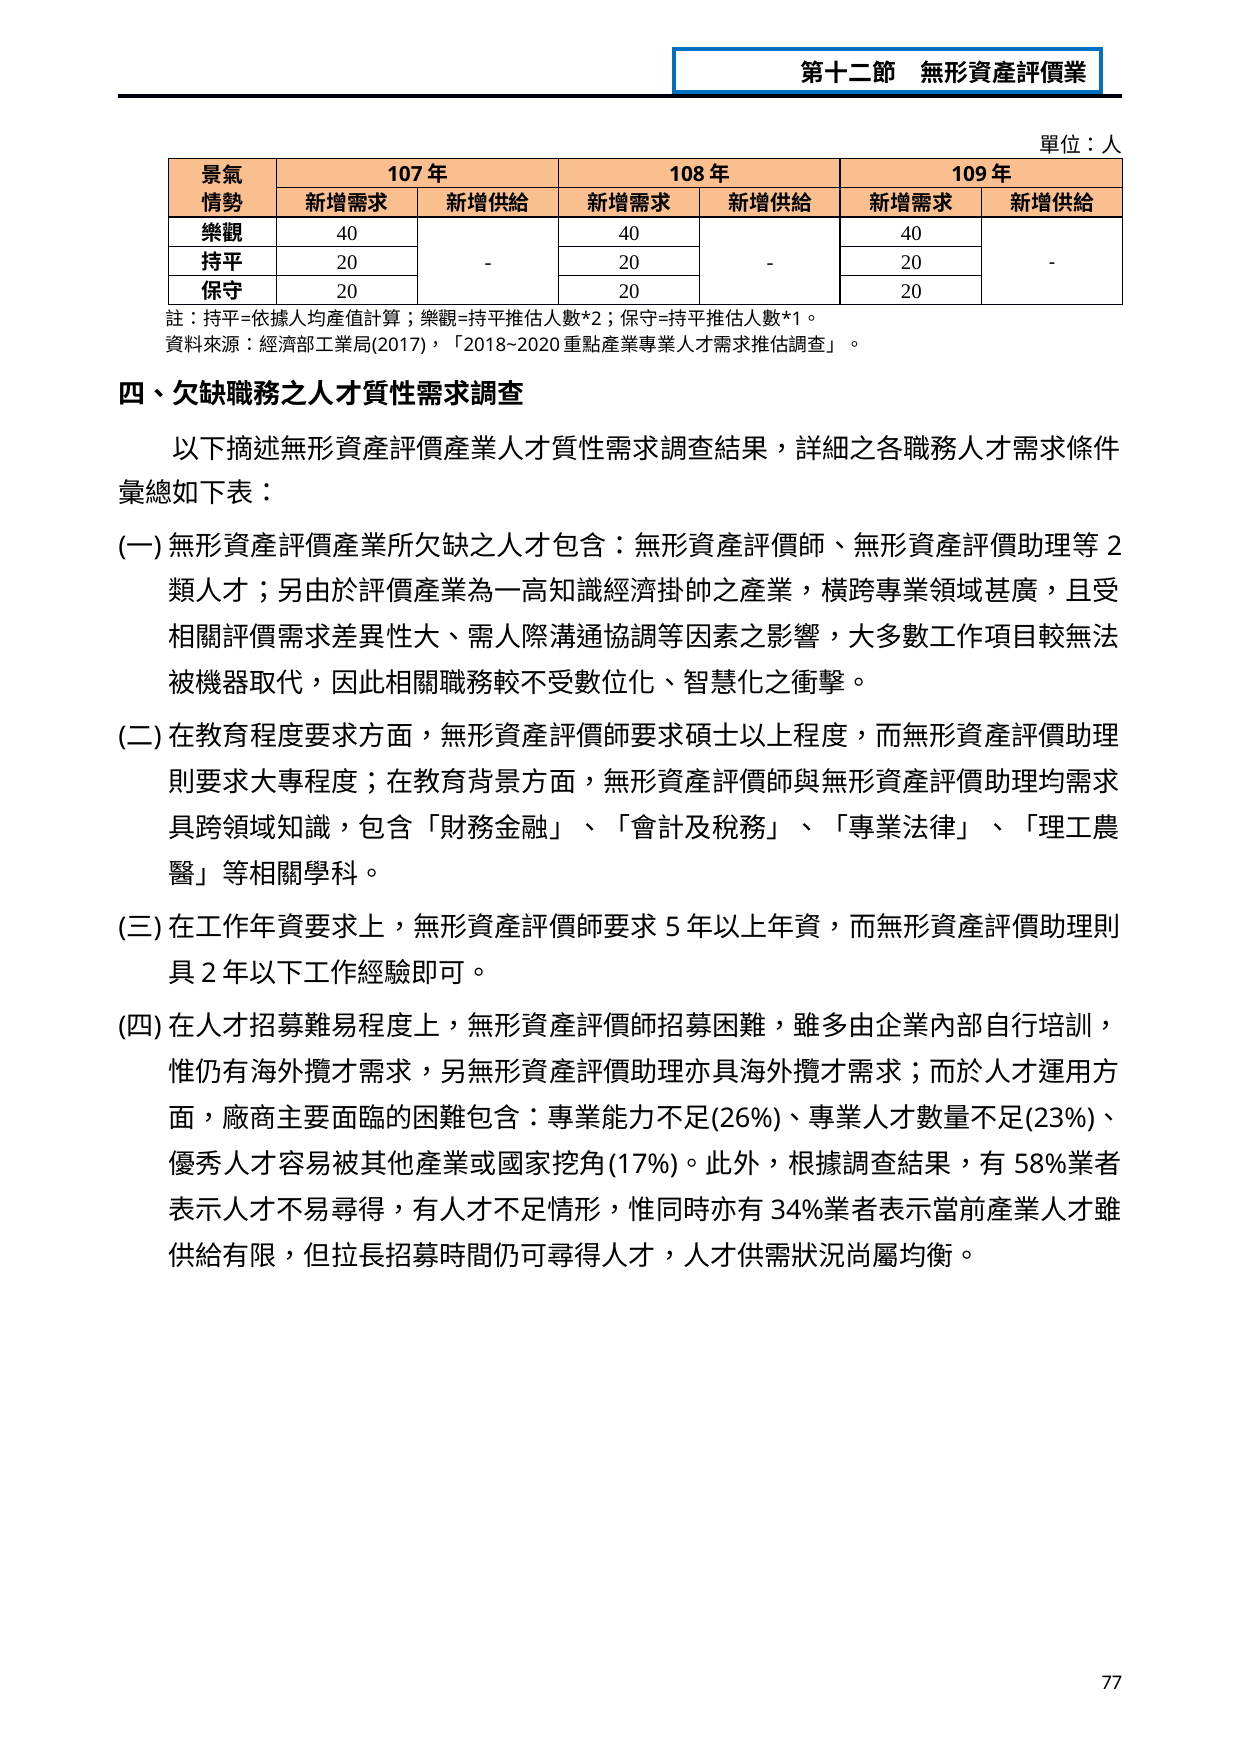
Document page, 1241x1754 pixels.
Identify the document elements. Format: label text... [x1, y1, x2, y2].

table_cell 新增供給 [982, 188, 1122, 216]
list 資料來源：經濟部工業局(2017)，「2018~2020重點產業專業人才需求推估調查」。 [156, 331, 1122, 357]
table_cell 20 [841, 247, 981, 275]
table_header 景氣 情勢 [169, 159, 276, 216]
text 以下摘述無形資產評價產業人才質性需求調查結果，詳細之各職務人才需求條件彙總如下表： [118, 423, 1122, 511]
table_cell 40 [559, 218, 699, 246]
table_cell 40 [277, 218, 417, 246]
list 註：持平=依據人均產值計算；樂觀=持平推估人數*2；保守=持平推估人數*1。 [156, 305, 1122, 331]
table_cell 20 [559, 247, 699, 275]
table_cell 新增供給 [700, 188, 839, 216]
table_cell - [982, 218, 1122, 304]
list 無形資產評價產業所欠缺之人才包含：無形資產評價師、無形資產評價助理等2類人才；另由於評價產業為一高知識經濟掛帥之產業，橫跨專業領域甚廣，且受相關評價需求差異性大、需人際溝通協調等因素之影響，大多數工作項目較無法被機器取代，因此相關職務較不受數位化、智慧化之衝擊。 [118, 518, 1122, 702]
table_cell 保守 [169, 276, 276, 304]
list 單位：人 [183, 130, 1122, 158]
table_cell 40 [841, 218, 981, 246]
table_cell 新增需求 [559, 188, 699, 216]
list 在人才招募難易程度上，無形資產評價師招募困難，雖多由企業內部自行培訓，惟仍有海外攬才需求，另無形資產評價助理亦具海外攬才需求；而於人才運用方面，廠商主要面臨的困難包含：專業能力不足(26%)、專業人才數量不足(23%)、優秀人才容易被其他產業或國家挖角(17%)。此外，根據調查結果，有58%業者表示人才不易尋得，有人才不足情形，惟同時亦有34%業者表示當前產業人才雖供給有限，但拉長招募時間仍可尋得人才，人才供需狀況尚屬均衡。 [118, 999, 1122, 1274]
table_cell - [700, 218, 839, 304]
table_cell 持平 [169, 247, 276, 275]
table_cell 新增需求 [841, 188, 981, 216]
list 在工作年資要求上，無形資產評價師要求5年以上年資，而無形資產評價助理則具2年以下工作經驗即可。 [118, 900, 1122, 992]
table_header 107年 [277, 159, 558, 187]
table_cell - [418, 218, 558, 304]
table_header 109年 [841, 159, 1122, 187]
table_cell 20 [559, 276, 699, 304]
table_cell 20 [277, 276, 417, 304]
table_header 108年 [559, 159, 839, 187]
table_cell 20 [277, 247, 417, 275]
list 在教育程度要求方面，無形資產評價師要求碩士以上程度，而無形資產評價助理則要求大專程度；在教育背景方面，無形資產評價師與無形資產評價助理均需求具跨領域知識，包含「財務金融」、「會計及稅務」、「專業法律」、「理工農醫」等相關學科。 [118, 709, 1122, 892]
table_cell 20 [841, 276, 981, 304]
table_cell 新增供給 [418, 188, 558, 216]
text 四、欠缺職務之人才質性需求調查 [118, 368, 1122, 412]
table_cell 樂觀 [169, 218, 276, 246]
table_cell 新增需求 [277, 188, 417, 216]
